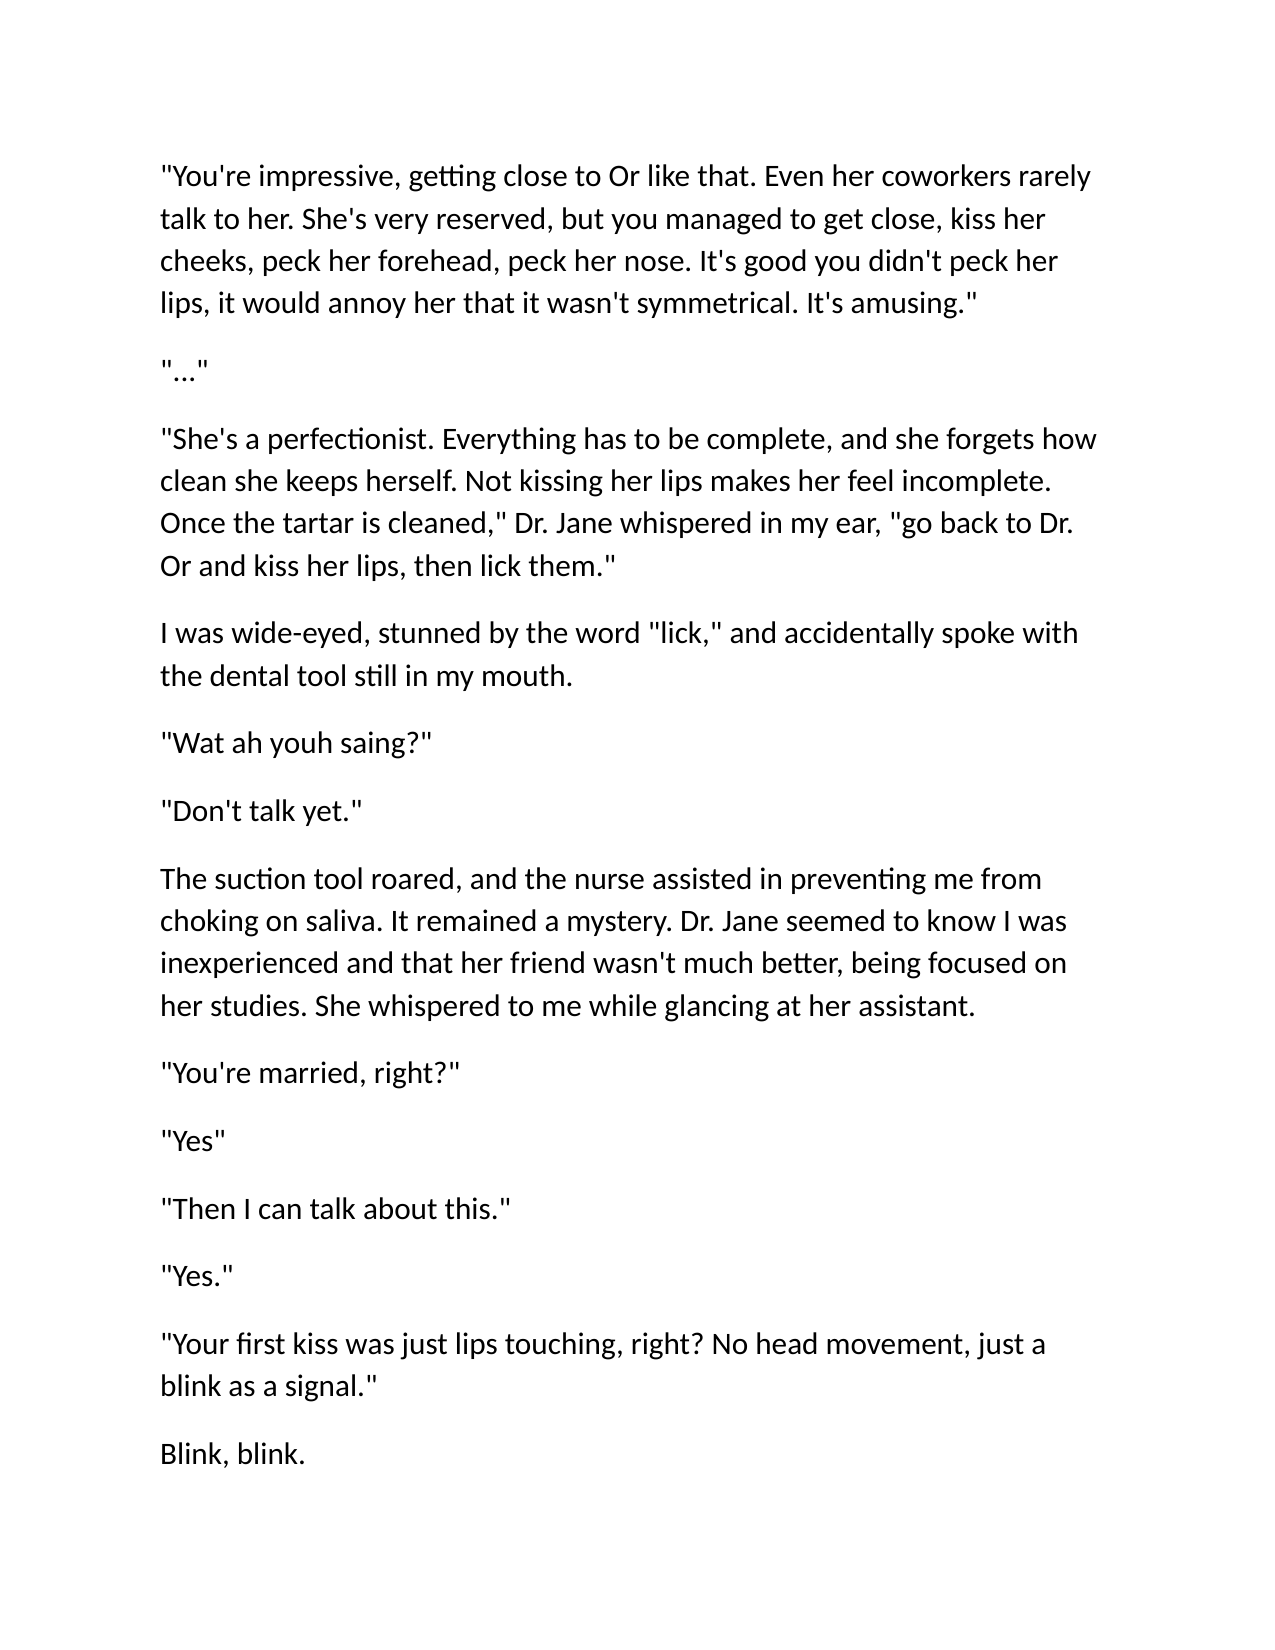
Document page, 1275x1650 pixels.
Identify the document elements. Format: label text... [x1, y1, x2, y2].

text Once the tartar is cleaned," Dr. Jane whispered in my ear, "go back to Dr. Or and kiss her lips, then lick them." [160, 503, 1113, 584]
text "Don't talk yet." [160, 791, 1113, 829]
text "She's a perfectionist. Everything has to be complete, and she forgets how clean she keeps herself. Not kissing her lips makes her feel incomplete. [160, 419, 1113, 499]
text "Yes" [160, 1121, 1113, 1159]
text "Wat ah youh saing?" [160, 723, 1113, 761]
text The suction tool roared, and the nurse assisted in preventing me from choking on saliva. It remained a mystery. Dr. Jane seemed to know I was inexperienced and that her friend wasn't much better, being focused on her studies. She whispered to me while glancing at her assistant. [160, 859, 1113, 1024]
text "Yes." [160, 1256, 1113, 1294]
text "..." [160, 351, 1113, 389]
text "You're married, right?" [160, 1053, 1113, 1091]
text "You're impressive, getting close to Or like that. Even her coworkers rarely talk to her. She's very reserved, but you managed to get close, kiss her cheeks, peck her forehead, peck her nose. It's good you didn't peck her lips, it would annoy her that it wasn't symmetrical. It's amusing." [160, 156, 1113, 321]
text I was wide-eyed, stunned by the word "lick," and accidentally spoke with the dental tool still in my mouth. [160, 613, 1113, 694]
text Blink, blink. [160, 1434, 1113, 1472]
text "Then I can talk about this." [160, 1189, 1113, 1227]
text "Your first kiss was just lips touching, right? No head movement, just a blink as a signal." [160, 1324, 1113, 1404]
